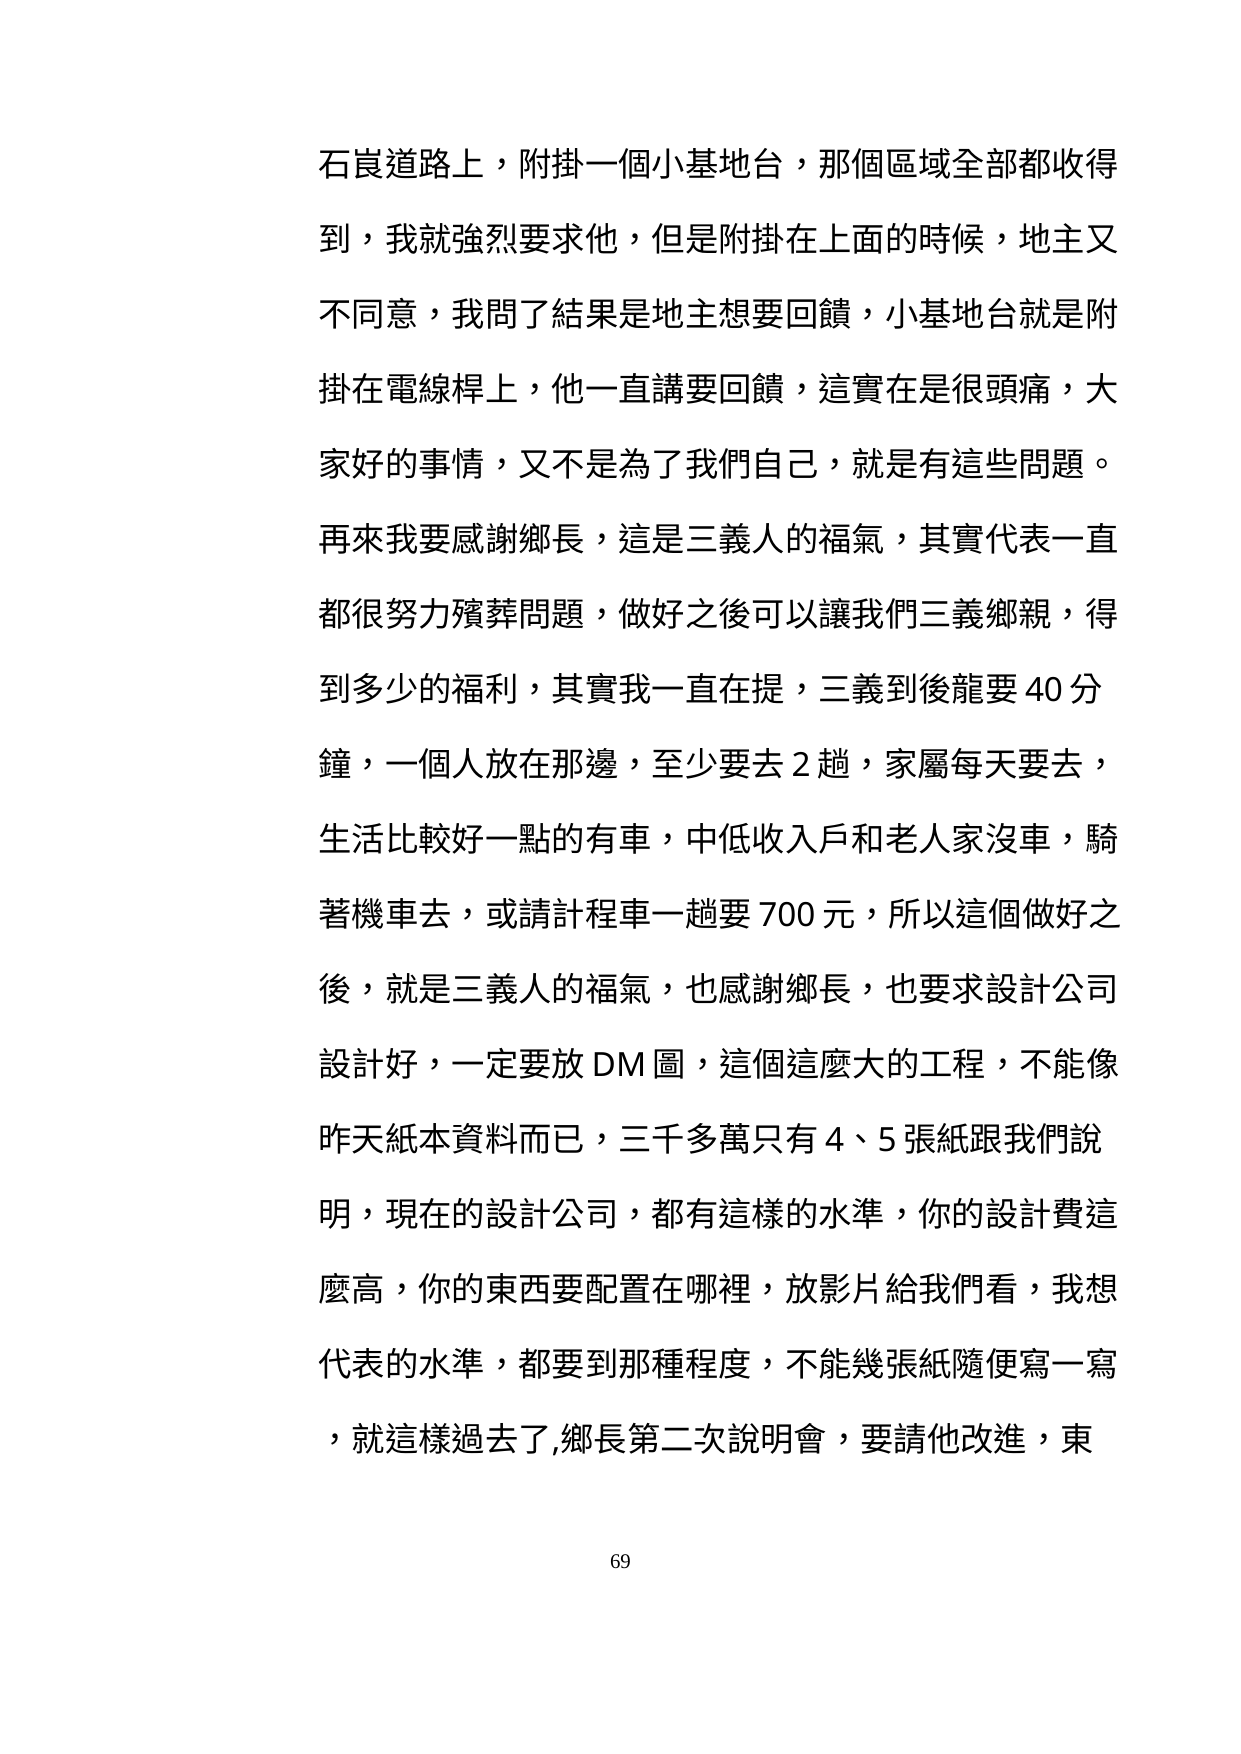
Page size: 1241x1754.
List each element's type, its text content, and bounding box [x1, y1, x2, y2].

text 明，現在的設計公司，都有這樣的水準，你的設計費這 [118, 1174, 1122, 1249]
text 掛在電線桿上，他一直講要回饋，這實在是很頭痛，大 [118, 349, 1122, 424]
text 石峎道路上，附掛一個小基地台，那個區域全部都收得 [118, 124, 1122, 199]
text ，就這樣過去了,鄉長第二次說明會，要請他改進，東 [118, 1399, 1122, 1474]
text 到多少的福利，其實我一直在提，三義到後龍要40分 [118, 649, 1122, 724]
text 鐘，一個人放在那邊，至少要去2趟，家屬每天要去， [118, 724, 1122, 799]
text 不同意，我問了結果是地主想要回饋，小基地台就是附 [118, 274, 1122, 349]
text 生活比較好一點的有車，中低收入戶和老人家沒車，騎 [118, 799, 1122, 874]
text 再來我要感謝鄉長，這是三義人的福氣，其實代表一直 [118, 499, 1122, 574]
text 麼高，你的東西要配置在哪裡，放影片給我們看，我想 [118, 1249, 1122, 1324]
text 代表的水準，都要到那種程度，不能幾張紙隨便寫一寫 [118, 1324, 1122, 1399]
text 家好的事情，又不是為了我們自己，就是有這些問題。 [118, 424, 1122, 499]
text 後，就是三義人的福氣，也感謝鄉長，也要求設計公司 [118, 949, 1122, 1024]
text 昨天紙本資料而已，三千多萬只有4、5張紙跟我們說 [118, 1099, 1122, 1174]
text 到，我就強烈要求他，但是附掛在上面的時候，地主又 [118, 199, 1122, 274]
text 都很努力殯葬問題，做好之後可以讓我們三義鄉親，得 [118, 574, 1122, 649]
text 著機車去，或請計程車一趟要700元，所以這個做好之 [118, 874, 1122, 949]
text 設計好，一定要放DM圖，這個這麼大的工程，不能像 [118, 1024, 1122, 1099]
